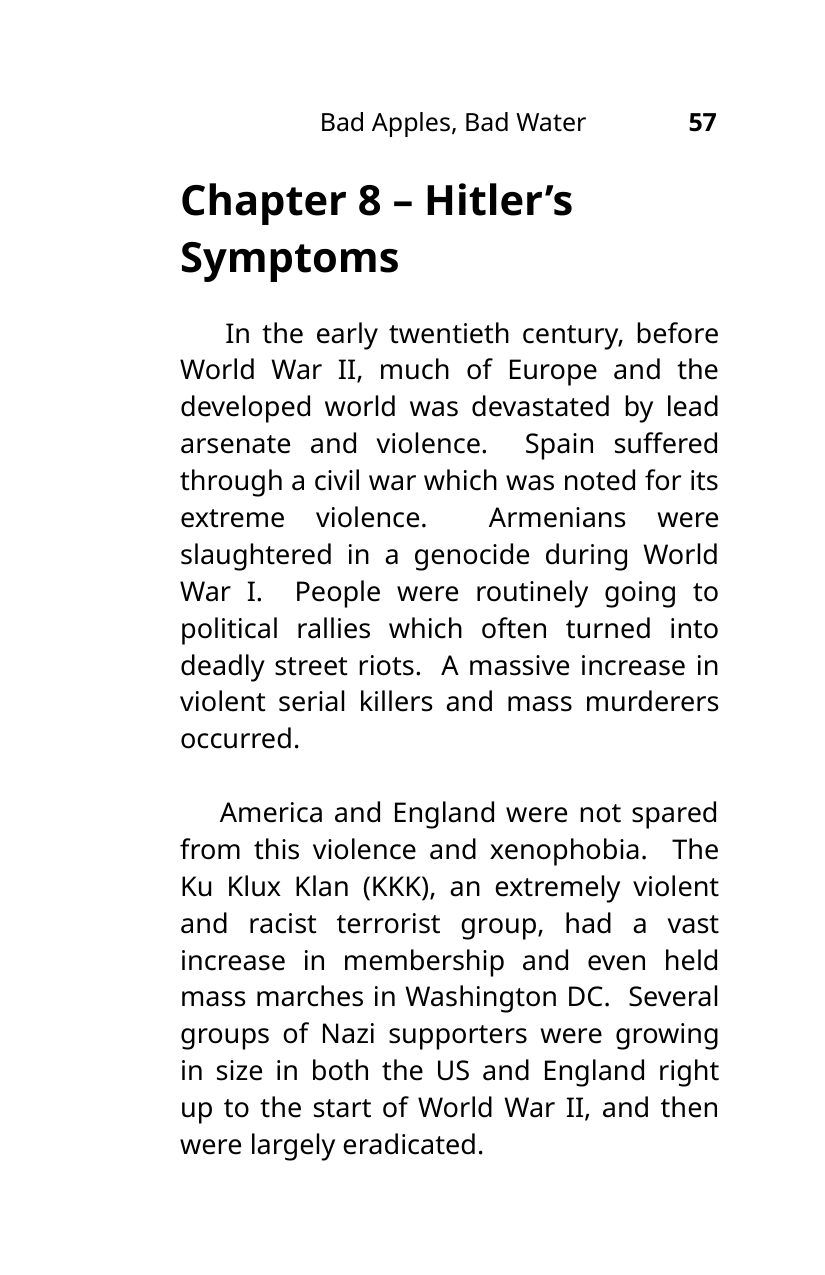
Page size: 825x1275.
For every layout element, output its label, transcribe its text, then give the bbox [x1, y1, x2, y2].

text America and England were not spared from this violence and xenophobia. The Ku Klux Klan (KKK), an extremely violent and racist terrorist group, had a vast increase in membership and even held mass marches in Washington DC. Several groups of Nazi supporters were growing in size in both the US and England right up to the start of World War II, and then were largely eradicated. [180, 793, 720, 1162]
text In the early twentieth century, before World War II, much of Europe and the developed world was devastated by lead arsenate and violence. Spain suffered through a civil war which was noted for its extreme violence. Armenians were slaughtered in a genocide during World War I. People were routinely going to political rallies which often turned into deadly street riots. A massive increase in violent serial killers and mass murderers occurred. [180, 314, 720, 757]
subtitle Chapter 8 – Hitler’s Symptoms [180, 171, 720, 284]
